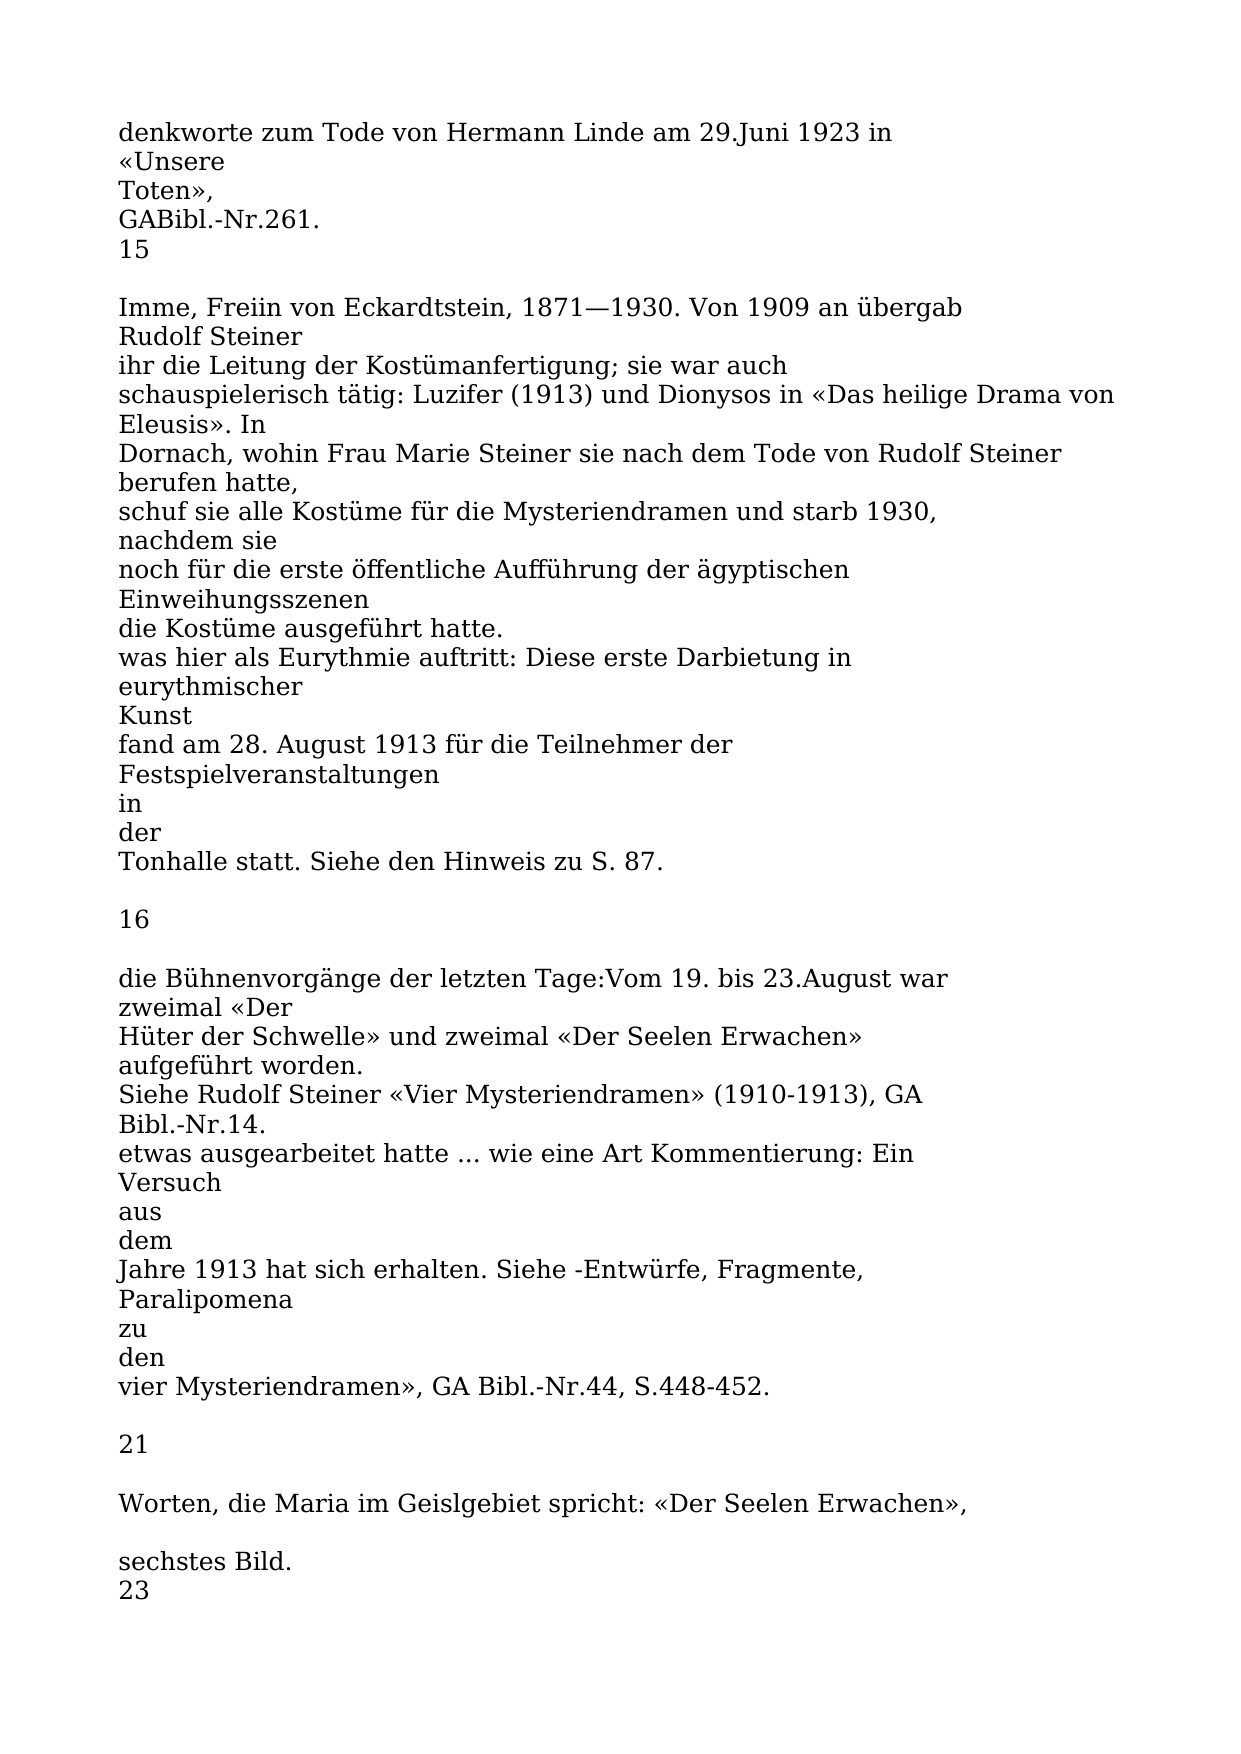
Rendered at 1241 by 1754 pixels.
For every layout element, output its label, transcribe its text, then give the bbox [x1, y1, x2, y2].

text Worten, die Maria im Geislgebiet spricht: «Der Seelen Erwachen», [118, 1489, 1122, 1518]
text Paralipomena [118, 1285, 1122, 1314]
text Versuch [118, 1168, 1122, 1197]
text 23 [118, 1576, 1122, 1606]
text dem [118, 1226, 1122, 1256]
text fand am 28. August 1913 für die Teilnehmer der [118, 731, 1122, 760]
text noch für die erste öffentliche Aufführung der ägyptischen [118, 556, 1122, 585]
text Dornach, wohin Frau Marie Steiner sie nach dem Tode von Rudolf Steiner [118, 439, 1122, 468]
text in [118, 789, 1122, 818]
text Tonhalle statt. Siehe den Hinweis zu S. 87. [118, 847, 1122, 876]
text 16 [118, 906, 1122, 935]
text die Kostüme ausgeführt hatte. [118, 614, 1122, 643]
text Rudolf Steiner [118, 322, 1122, 351]
text denkworte zum Tode von Hermann Linde am 29.Juni 1923 in [118, 118, 1122, 147]
text Einweihungsszenen [118, 585, 1122, 614]
text Toten», [118, 176, 1122, 206]
text den [118, 1343, 1122, 1372]
text was hier als Eurythmie auftritt: Diese erste Darbietung in [118, 643, 1122, 672]
text zu [118, 1314, 1122, 1343]
text Jahre 1913 hat sich erhalten. Siehe -Entwürfe, Fragmente, [118, 1256, 1122, 1285]
text vier Mysteriendramen», GA Bibl.-Nr.44, S.448-452. [118, 1372, 1122, 1401]
text eurythmischer [118, 672, 1122, 701]
text Hüter der Schwelle» und zweimal «Der Seelen Erwachen» [118, 1022, 1122, 1051]
text 15 [118, 235, 1122, 264]
text zweimal «Der [118, 993, 1122, 1022]
text etwas ausgearbeitet hatte ... wie eine Art Kommentierung: Ein [118, 1139, 1122, 1168]
text der [118, 818, 1122, 847]
text schauspielerisch tätig: Luzifer (1913) und Dionysos in «Das heilige Drama von Eleusis». In [118, 381, 1122, 439]
text Bibl.-Nr.14. [118, 1110, 1122, 1139]
text schuf sie alle Kostüme für die Mysteriendramen und starb 1930, [118, 497, 1122, 526]
text Kunst [118, 701, 1122, 731]
text die Bühnenvorgänge der letzten Tage:Vom 19. bis 23.August war [118, 964, 1122, 993]
text GABibl.-Nr.261. [118, 206, 1122, 235]
text Siehe Rudolf Steiner «Vier Mysteriendramen» (1910-1913), GA [118, 1081, 1122, 1110]
text 21 [118, 1431, 1122, 1460]
text «Unsere [118, 147, 1122, 176]
text Imme, Freiin von Eckardtstein, 1871—1930. Von 1909 an übergab [118, 293, 1122, 322]
text berufen hatte, [118, 468, 1122, 497]
text Festspielveranstaltungen [118, 760, 1122, 789]
text nachdem sie [118, 526, 1122, 556]
text aus [118, 1197, 1122, 1226]
text ihr die Leitung der Kostümanfertigung; sie war auch [118, 351, 1122, 381]
text sechstes Bild. [118, 1547, 1122, 1576]
text aufgeführt worden. [118, 1051, 1122, 1081]
